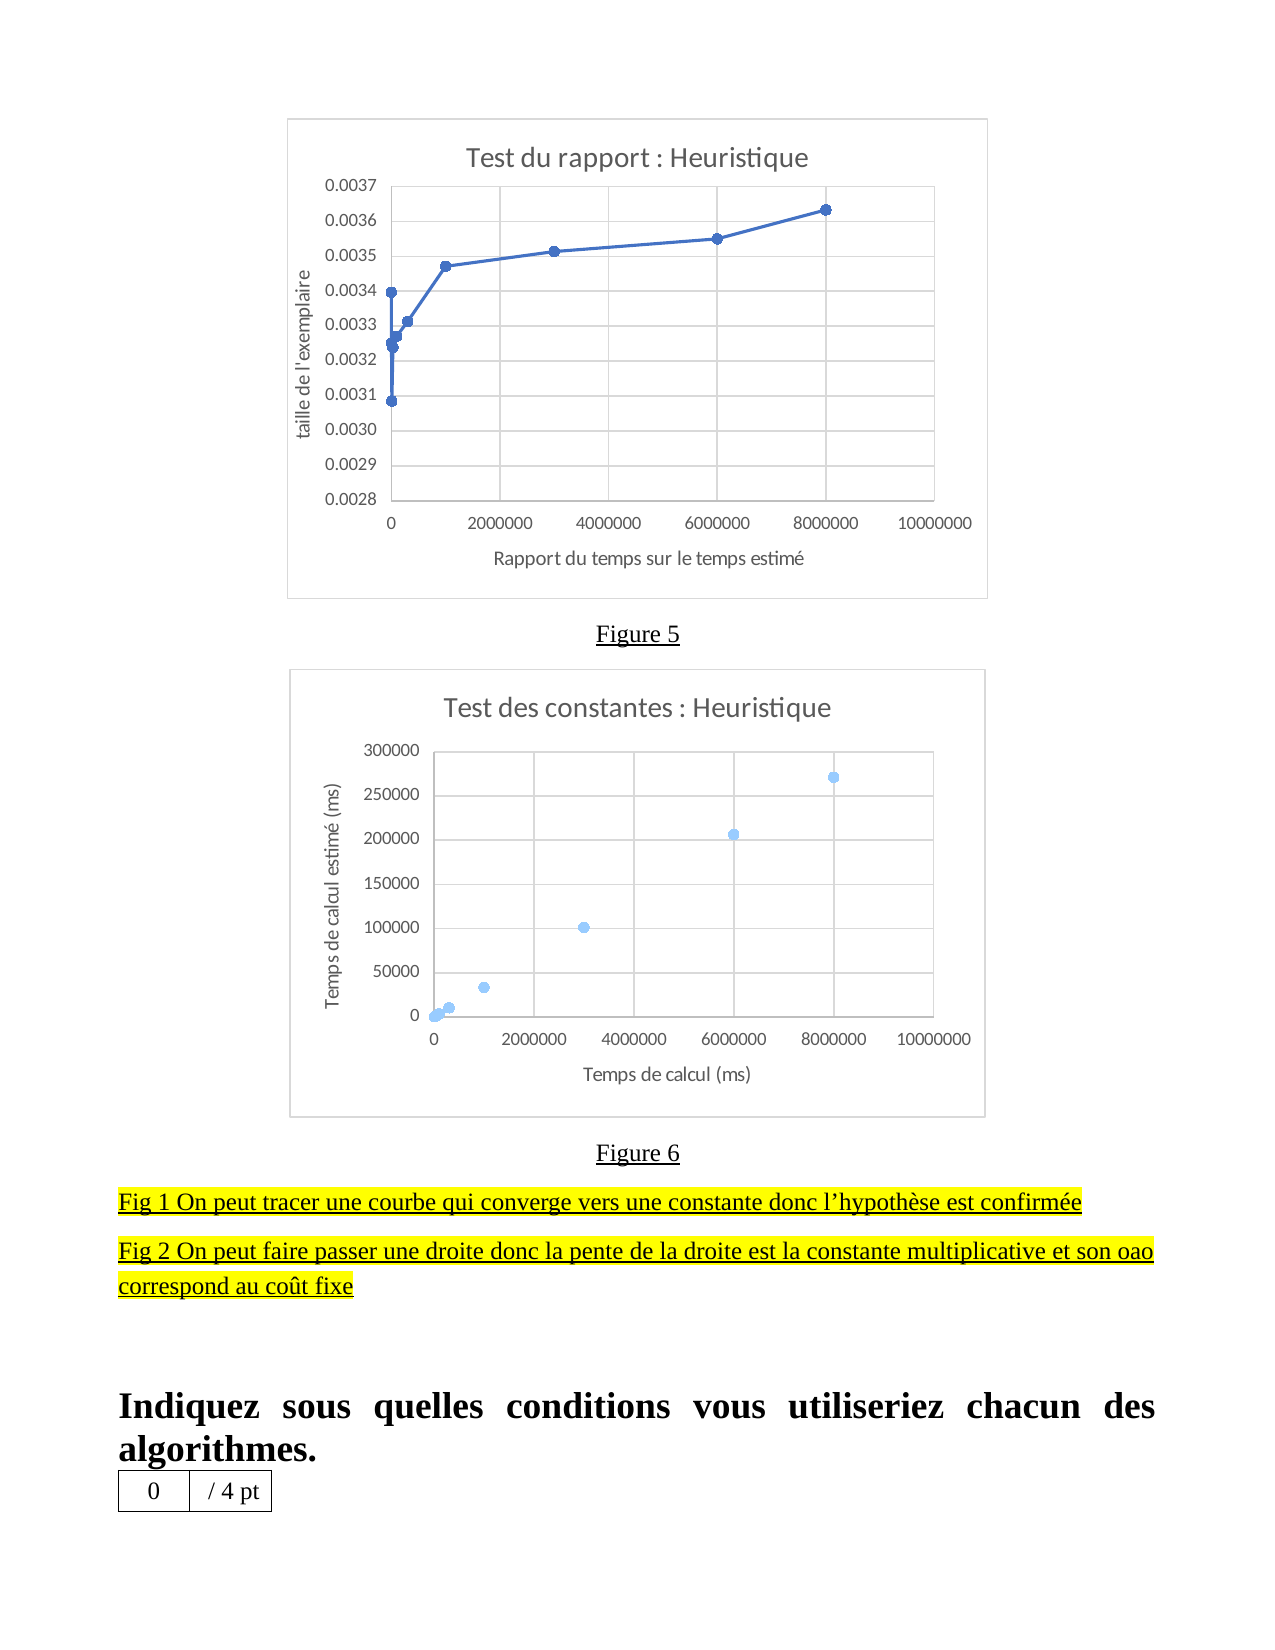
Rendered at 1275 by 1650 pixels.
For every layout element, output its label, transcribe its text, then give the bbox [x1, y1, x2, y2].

table_header 0 [119, 1471, 189, 1511]
text Figure 6 [118, 1138, 1157, 1167]
table_header / 4 pt [190, 1471, 271, 1511]
text Figure 5 [118, 619, 1157, 648]
text Fig 2 On peut faire passer une droite donc la pente de la droite est la constante multiplicative et son oao correspond au coût fixe [118, 1236, 1157, 1299]
subtitle Indiquez sous quelles conditions vous utiliseriez chacun des algorithmes. [118, 1383, 1157, 1470]
text Fig 1 On peut tracer une courbe qui converge vers une constante donc l’hypothèse est confirmée [118, 1187, 1157, 1216]
